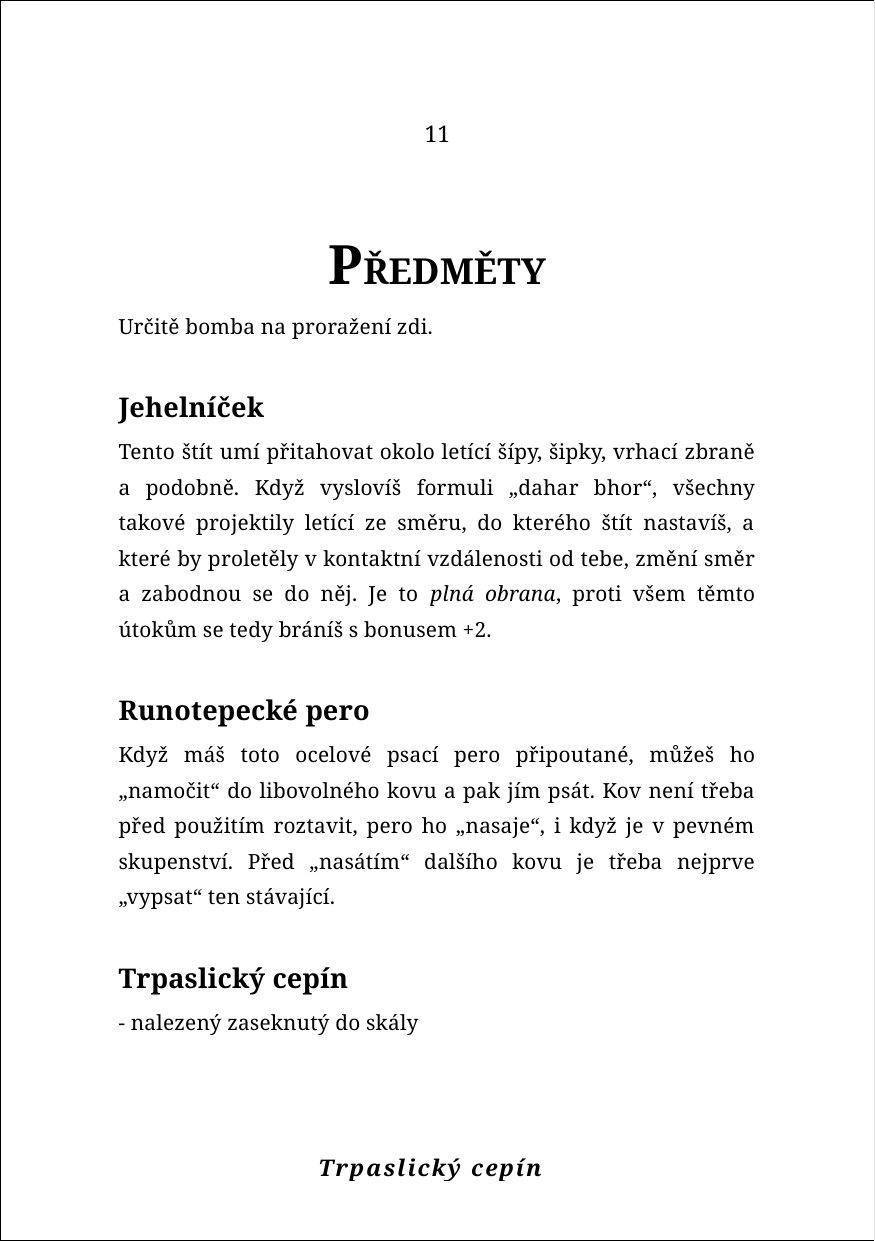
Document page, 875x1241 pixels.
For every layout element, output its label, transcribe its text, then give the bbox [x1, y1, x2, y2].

text Když máš toto ocelové psací pero připoutané, můžeš ho „namočit“ do libovolného kovu a pak jím psát. Kov není třeba před použitím roztavit, pero ho „nasaje“, i když je v pevném skupenství. Před „nasátím“ dalšího kovu je třeba nejprve „vypsat“ ten stávající. [118, 740, 756, 911]
text - nalezený zaseknutý do skály [118, 1008, 756, 1036]
text Tento štít umí přitahovat okolo letící šípy, šipky, vrhací zbraně a podobně. Když vyslovíš formuli „dahar bhor“, všechny takové projektily letící ze směru, do kterého štít nastavíš, a které by proletěly v kontaktní vzdálenosti od tebe, změní směr a zabodnou se do něj. Je to plná obrana, proti všem těmto útokům se tedy bráníš s bonusem +2. [118, 437, 756, 643]
text Určitě bomba na proražení zdi. [118, 312, 756, 340]
subtitle Jehelníček [118, 389, 756, 426]
subtitle Předměty [118, 226, 756, 300]
subtitle Runotepecké pero [118, 692, 756, 729]
subtitle Trpaslický cepín [118, 959, 756, 996]
